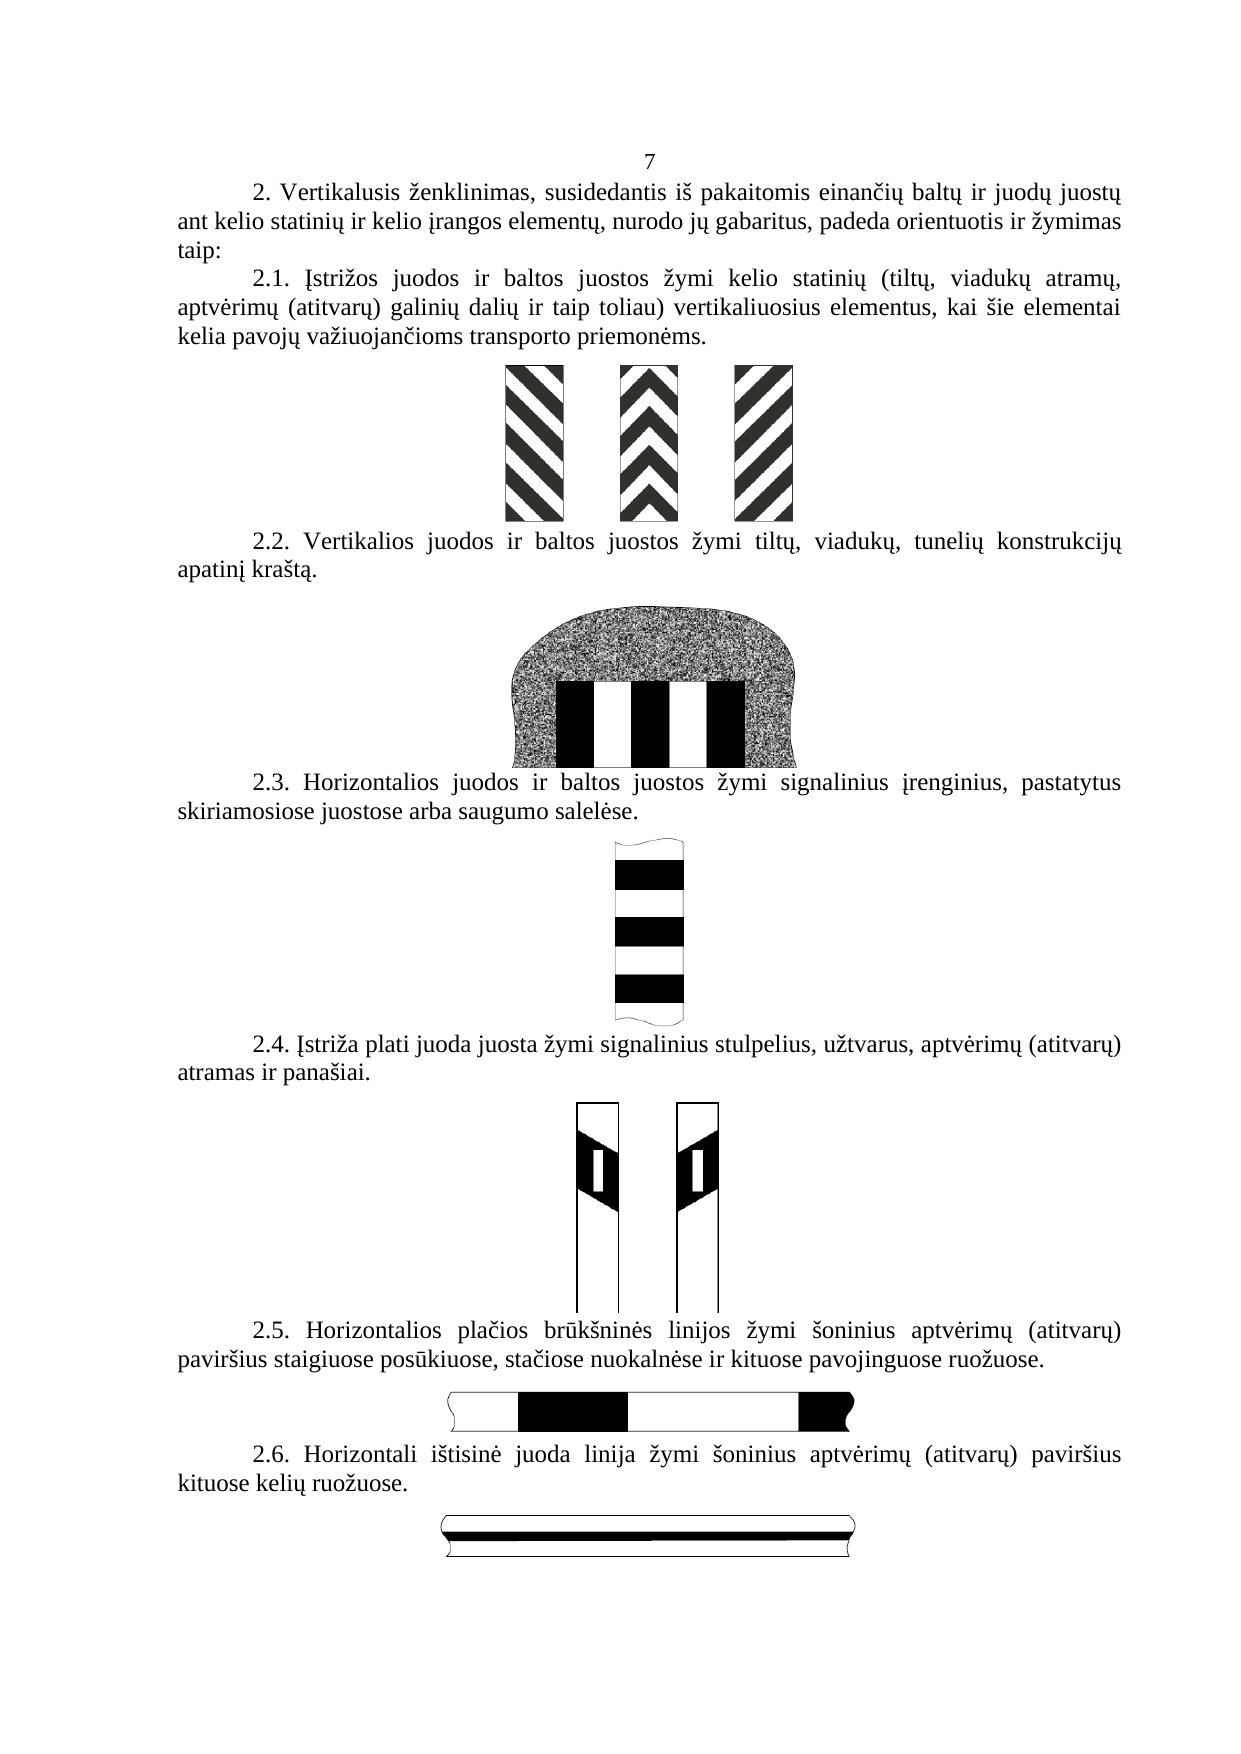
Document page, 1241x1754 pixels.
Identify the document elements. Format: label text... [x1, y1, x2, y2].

text 2.1. Įstrižos juodos ir baltos juostos žymi kelio statinių (tiltų, viadukų atramų, aptvėrimų (atitvarų) galinių dalių ir taip toliau) vertikaliuosius elementus, kai šie elementai kelia pavojų važiuojančioms transporto priemonėms. [177, 263, 1122, 350]
text 2.6. Horizontali ištisinė juoda linija žymi šoninius aptvėrimų (atitvarų) paviršius kituose kelių ruožuose. [177, 1439, 1122, 1497]
text 2.4. Įstriža plati juoda juosta žymi signalinius stulpelius, užtvarus, aptvėrimų (atitvarų) atramas ir panašiai. [177, 1029, 1122, 1086]
text 2.2. Vertikalios juodos ir baltos juostos žymi tiltų, viadukų, tunelių konstrukcijų apatinį kraštą. [177, 526, 1122, 583]
text 2.5. Horizontalios plačios brūkšninės linijos žymi šoninius aptvėrimų (atitvarų) paviršius staigiuose posūkiuose, stačiose nuokalnėse ir kituose pavojinguose ruožuose. [177, 1315, 1122, 1373]
text 2.3. Horizontalios juodos ir baltos juostos žymi signalinius įrenginius, pastatytus skiriamosiose juostose arba saugumo salelėse. [177, 767, 1122, 824]
text 2. Vertikalusis ženklinimas, susidedantis iš pakaitomis einančių baltų ir juodų juostų ant kelio statinių ir kelio įrangos elementų, nurodo jų gabaritus, padeda orientuotis ir žymimas taip: [177, 177, 1122, 263]
